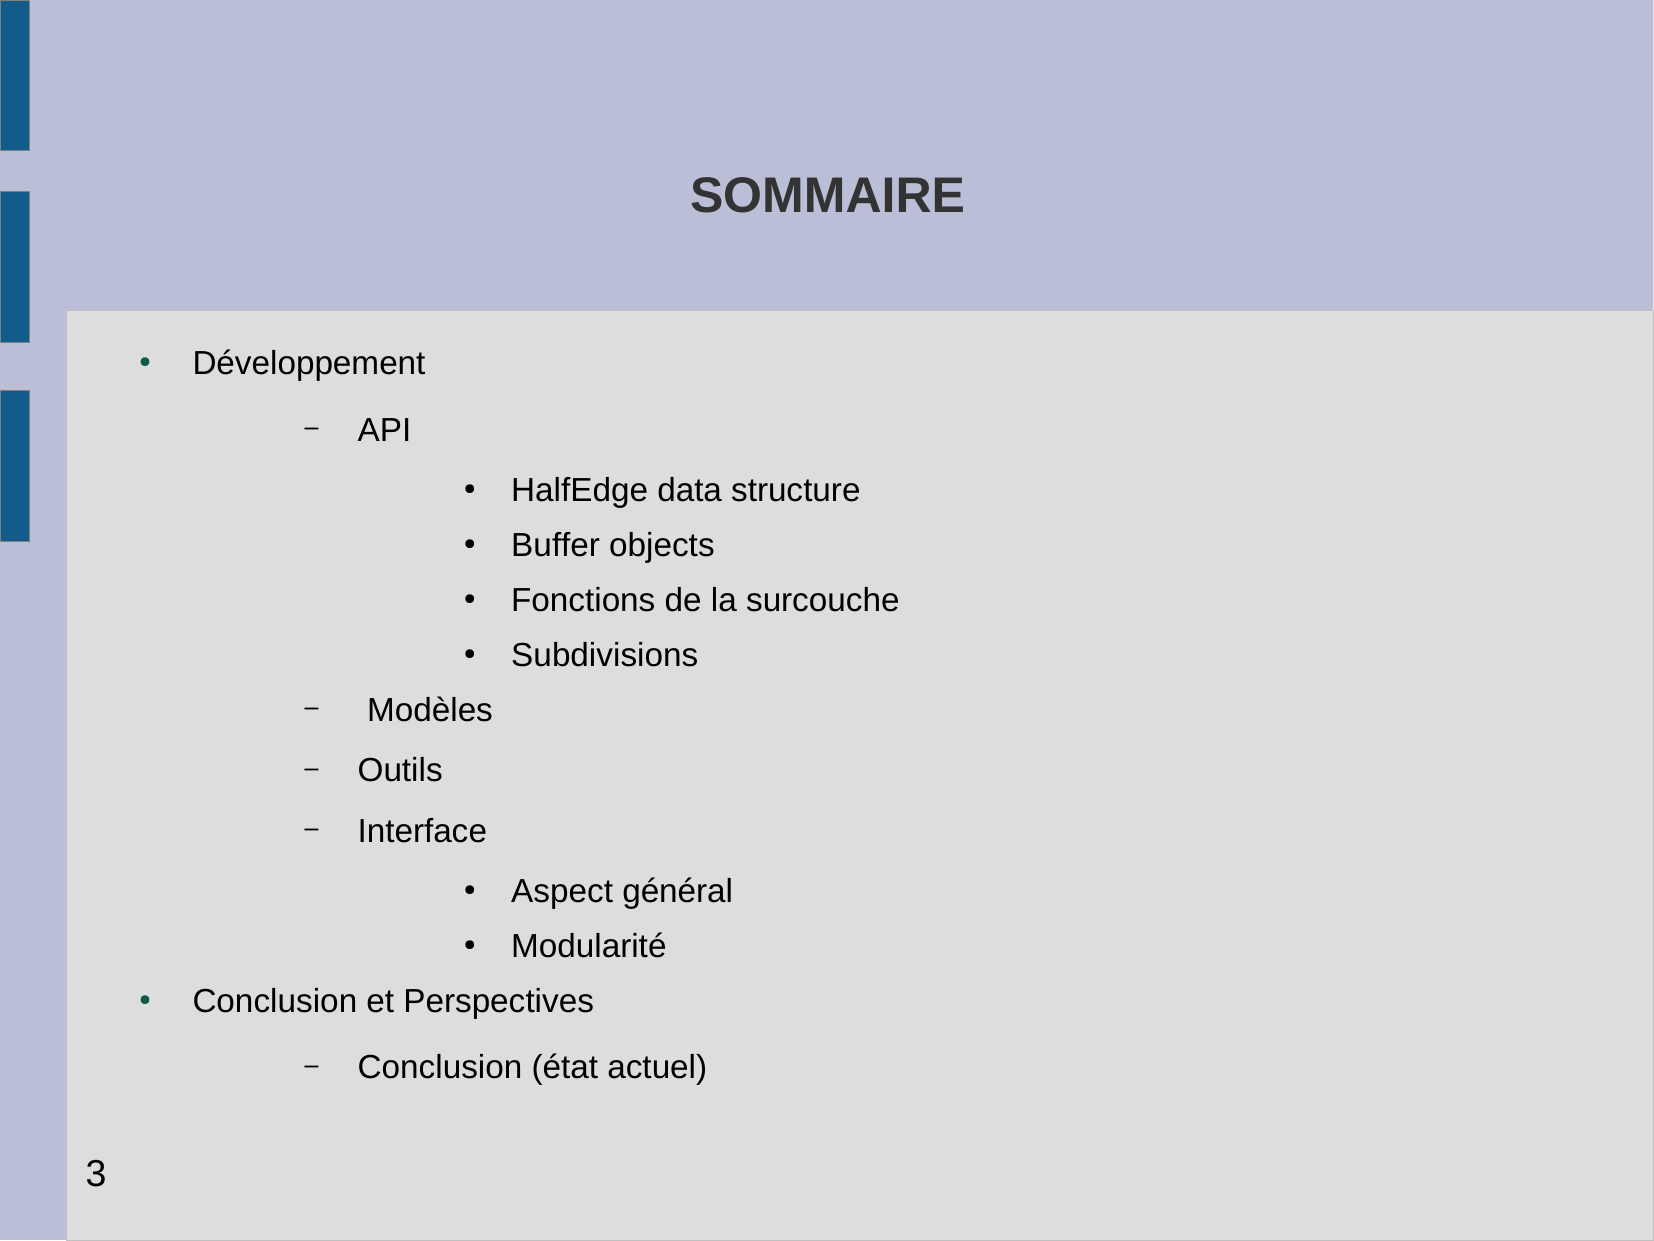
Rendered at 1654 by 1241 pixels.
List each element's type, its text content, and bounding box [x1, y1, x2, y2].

title SOMMAIRE [121, 91, 1534, 299]
list Développement API HalfEdge data structure Buffer objects Fonctions de la surcouche Subdivisions Modèles Outils Interface Aspect général Modularité Conclusion et Perspectives Conclusion (état actuel) [121, 344, 1534, 1127]
text_box [70, 1145, 728, 1217]
